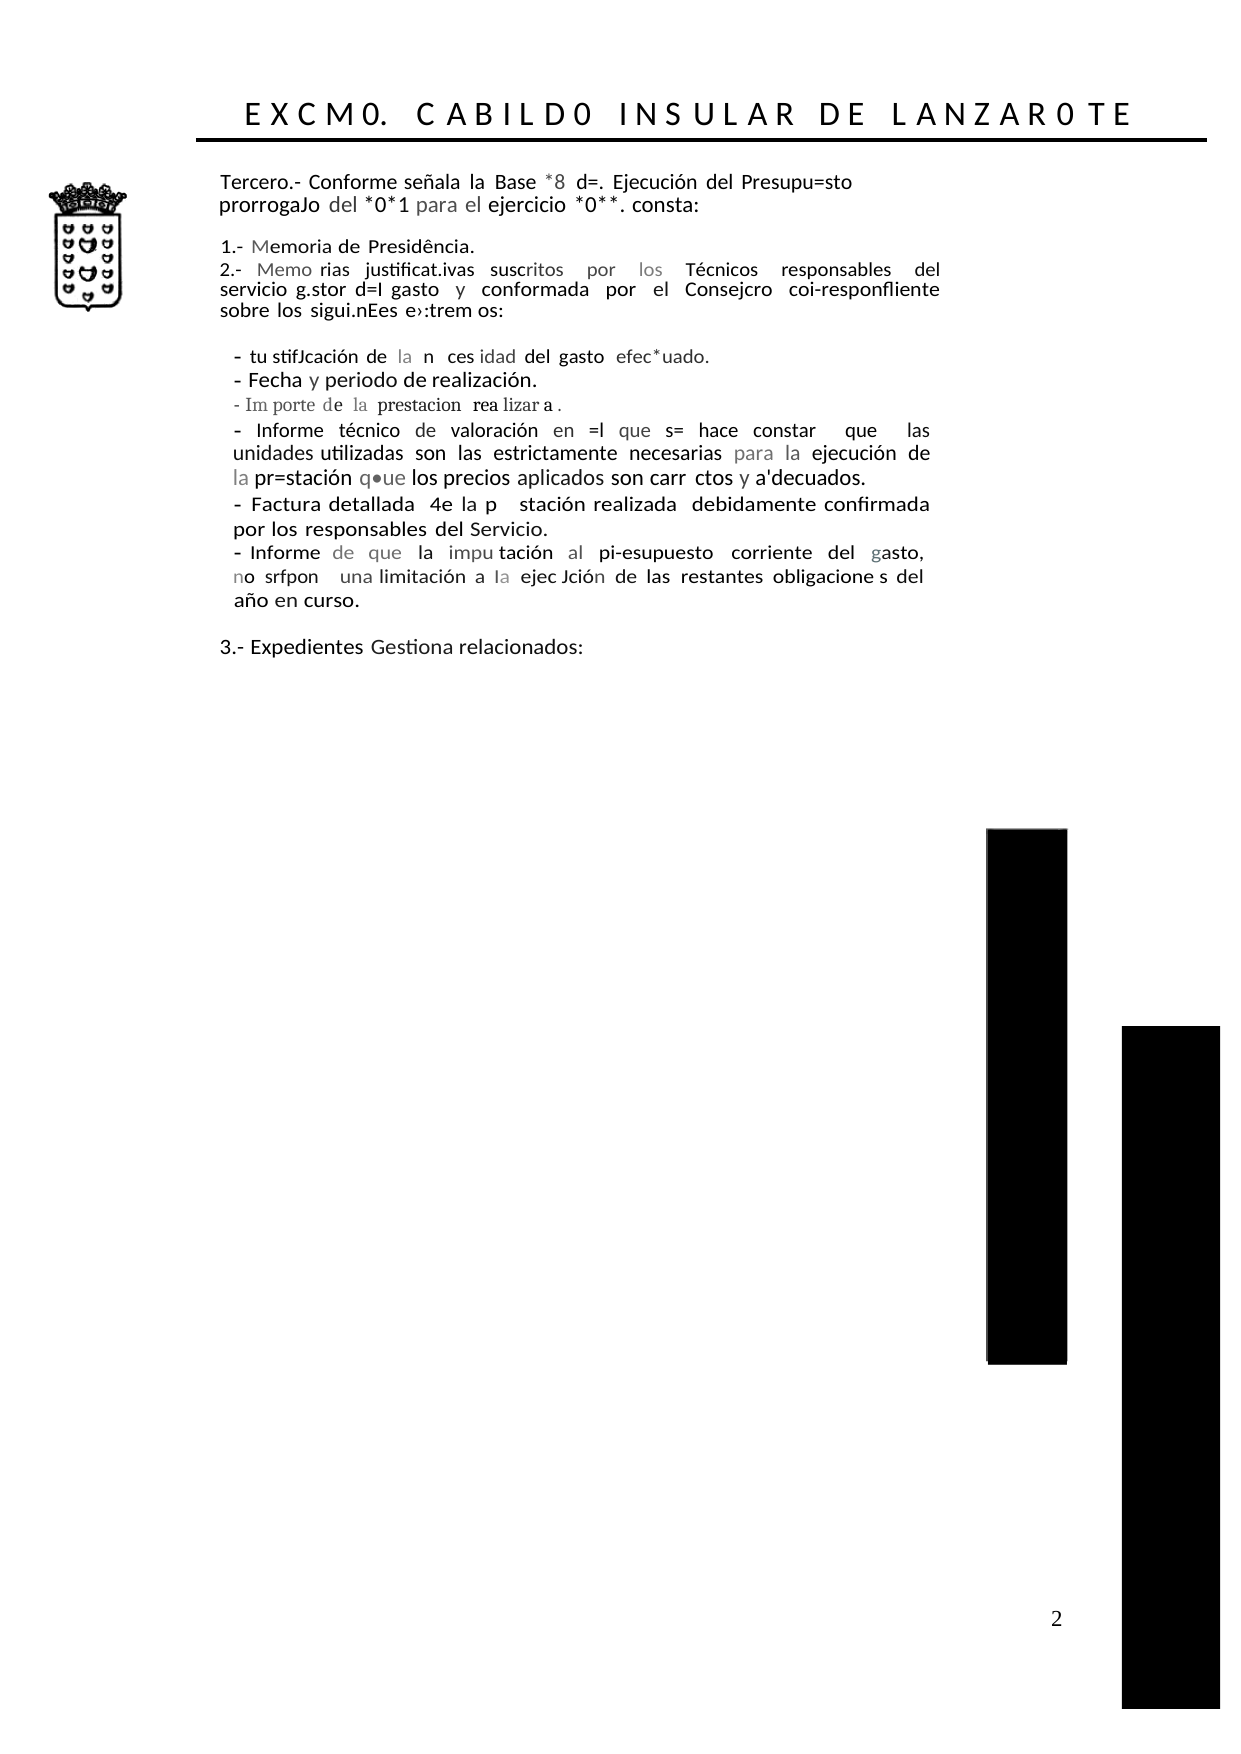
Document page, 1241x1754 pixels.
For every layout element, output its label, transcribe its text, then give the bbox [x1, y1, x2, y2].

text año en curso. [233, 588, 1232, 613]
text no srfpon una limitación a Ia ejec Jción de las restantes obligacione s del [233, 565, 1232, 588]
list Informe de que la impu tación al pi-esupuesto corriente del gasto, [234, 542, 1232, 564]
text 1.- Memoria de Presidência. [220, 235, 1232, 258]
list Informe técnico de valoración en =l que s= hace constar que las unidades utilizadas son las estrictamente necesarias para la ejecución de la pr=stación q•ue los precios aplicados son carr ctos y a'decuados. [233, 419, 931, 491]
picture [1121, 1026, 1221, 1709]
subtitle E X C M 0. C A B I L D 0 I N S U L A R D E L A N Z A R 0 T E [244, 92, 1232, 134]
text Tercero.- Conforme señala la Base *8 d=. Ejecución del Presupu=sto [220, 175, 1232, 193]
text 3.- Expedientes Gestiona relacionados: [219, 633, 1232, 659]
list Factura detallada 4e la p stación realizada debidamente confirmada por los responsables del Servicio. [233, 491, 931, 542]
list Fecha y periodo de realización. [233, 368, 1232, 393]
text prorrogaJo del *0*1 para el ejercicio *0**. consta: [219, 193, 1232, 218]
picture [48, 182, 127, 312]
list tu stifJcación de la n ces idad del gasto efec*uado. [234, 345, 1232, 368]
text 2.- Memo rias justificat.ivas suscritos por los Técnicos responsables del servicio g.stor d=I gasto y conformada por el Consejcro coi-responfliente sobre los sigui.nEes e›:trem os: [219, 260, 941, 322]
picture [986, 828, 1069, 1365]
text - Im porte de la prestacion rea lizar a . [233, 393, 1232, 416]
